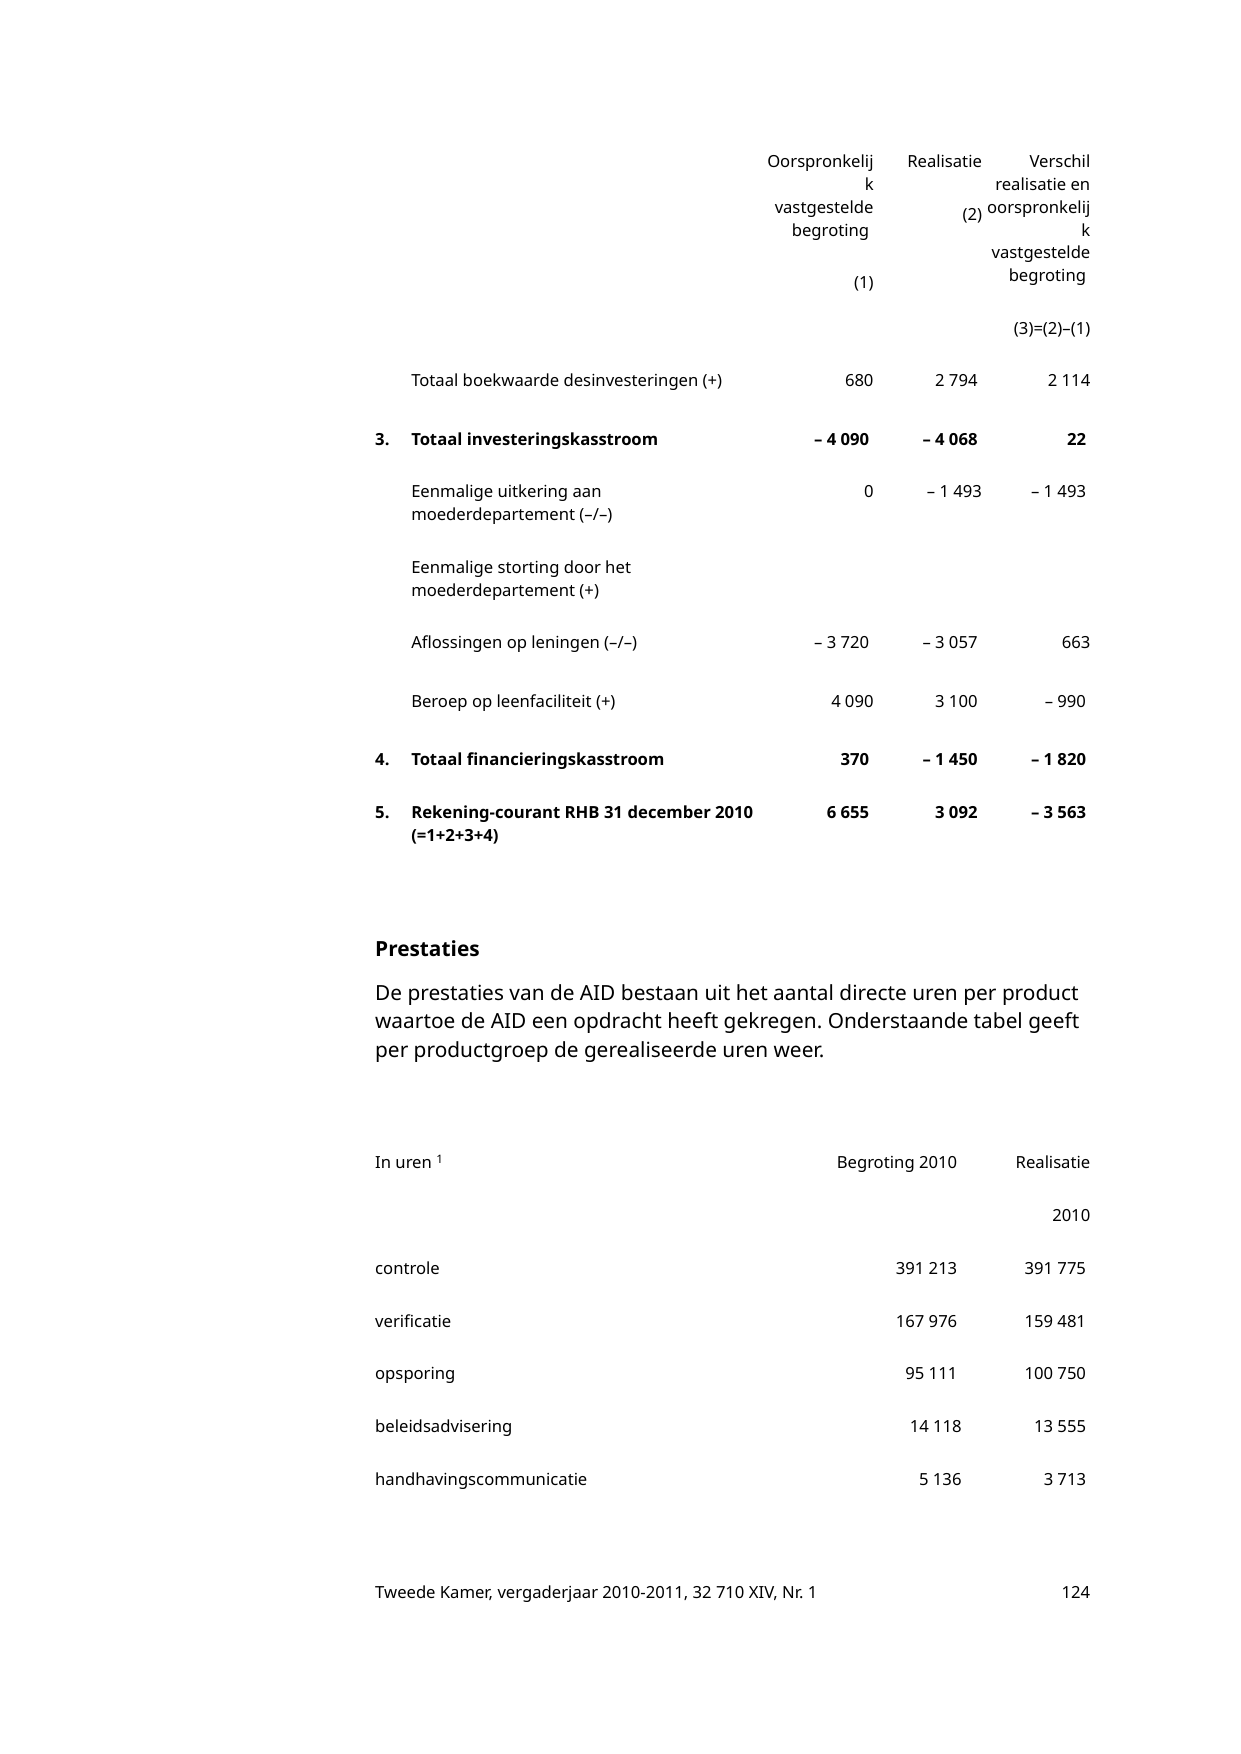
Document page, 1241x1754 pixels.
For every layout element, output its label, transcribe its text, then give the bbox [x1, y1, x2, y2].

table_header [375, 150, 411, 369]
table_cell 22 [982, 428, 1090, 480]
table_cell 391 775 [961, 1256, 1090, 1309]
table_cell 95 111 [833, 1362, 961, 1414]
table_header Begroting 2010 [833, 1151, 961, 1256]
table_cell [375, 631, 411, 689]
table_cell Totaal financieringskasstroom [411, 748, 765, 801]
table_cell 3. [375, 428, 411, 480]
table_cell – 990 [982, 689, 1090, 748]
table_cell [375, 480, 411, 556]
table_cell [375, 556, 411, 631]
table_cell 2 114 [982, 369, 1090, 427]
table_cell Beroep op leenfaciliteit (+) [411, 689, 765, 748]
table_cell beleidsadvisering [375, 1415, 833, 1467]
table_header Realisatie (2) [873, 150, 982, 369]
table_cell 13 555 [961, 1415, 1090, 1467]
table_cell Eenmalige uitkering aan moederdepartement (–/–) [411, 480, 765, 556]
table_cell 3 713 [961, 1467, 1090, 1520]
table_cell – 1 820 [982, 748, 1090, 801]
table_cell [765, 556, 873, 631]
table_cell 0 [765, 480, 873, 556]
table_cell Rekening-courant RHB 31 december 2010 (=1+2+3+4) [411, 801, 765, 876]
table_cell handhavingscommunicatie [375, 1467, 833, 1520]
table_cell – 1 450 [873, 748, 982, 801]
table_cell – 1 493 [982, 480, 1090, 556]
table_cell [873, 556, 982, 631]
table_cell [375, 369, 411, 427]
table_cell 3 092 [873, 801, 982, 876]
table_cell – 3 563 [982, 801, 1090, 876]
table_cell 167 976 [833, 1309, 961, 1362]
table_cell – 4 068 [873, 428, 982, 480]
table_header [411, 150, 765, 369]
table_cell [375, 689, 411, 748]
table_cell 663 [982, 631, 1090, 689]
table_header In uren 1 [375, 1151, 833, 1256]
table_cell Eenmalige storting door het moederdepartement (+) [411, 556, 765, 631]
table_cell 391 213 [833, 1256, 961, 1309]
table_cell 2 794 [873, 369, 982, 427]
table_cell 100 750 [961, 1362, 1090, 1414]
table_cell Aflossingen op leningen (–/–) [411, 631, 765, 689]
text Prestaties [375, 934, 1090, 963]
table_cell 370 [765, 748, 873, 801]
table_cell 680 [765, 369, 873, 427]
table_cell – 3 720 [765, 631, 873, 689]
table_header Realisatie 2010 [961, 1151, 1090, 1256]
table_cell 3 100 [873, 689, 982, 748]
table_cell 4 090 [765, 689, 873, 748]
table_cell 5 136 [833, 1467, 961, 1520]
table_cell Totaal investeringskasstroom [411, 428, 765, 480]
text De prestaties van de AID bestaan uit het aantal directe uren per product waartoe de AID een opdracht heeft gekregen. Onderstaande tabel geeft per productgroep de gerealiseerde uren weer. [375, 978, 1090, 1063]
table_cell – 4 090 [765, 428, 873, 480]
table_cell 6 655 [765, 801, 873, 876]
table_cell – 1 493 [873, 480, 982, 556]
table_cell opsporing [375, 1362, 833, 1414]
table_cell 14 118 [833, 1415, 961, 1467]
table_cell – 3 057 [873, 631, 982, 689]
table_header Oorspronkelijk vastgestelde begroting (1) [765, 150, 873, 369]
table_cell verificatie [375, 1309, 833, 1362]
table_cell 159 481 [961, 1309, 1090, 1362]
table_cell controle [375, 1256, 833, 1309]
table_cell 4. [375, 748, 411, 801]
table_cell [982, 556, 1090, 631]
table_header Verschil realisatie en oorspronkelijk vastgestelde begroting (3)=(2)–(1) [982, 150, 1090, 369]
table_cell Totaal boekwaarde desinvesteringen (+) [411, 369, 765, 427]
table_cell 5. [375, 801, 411, 876]
